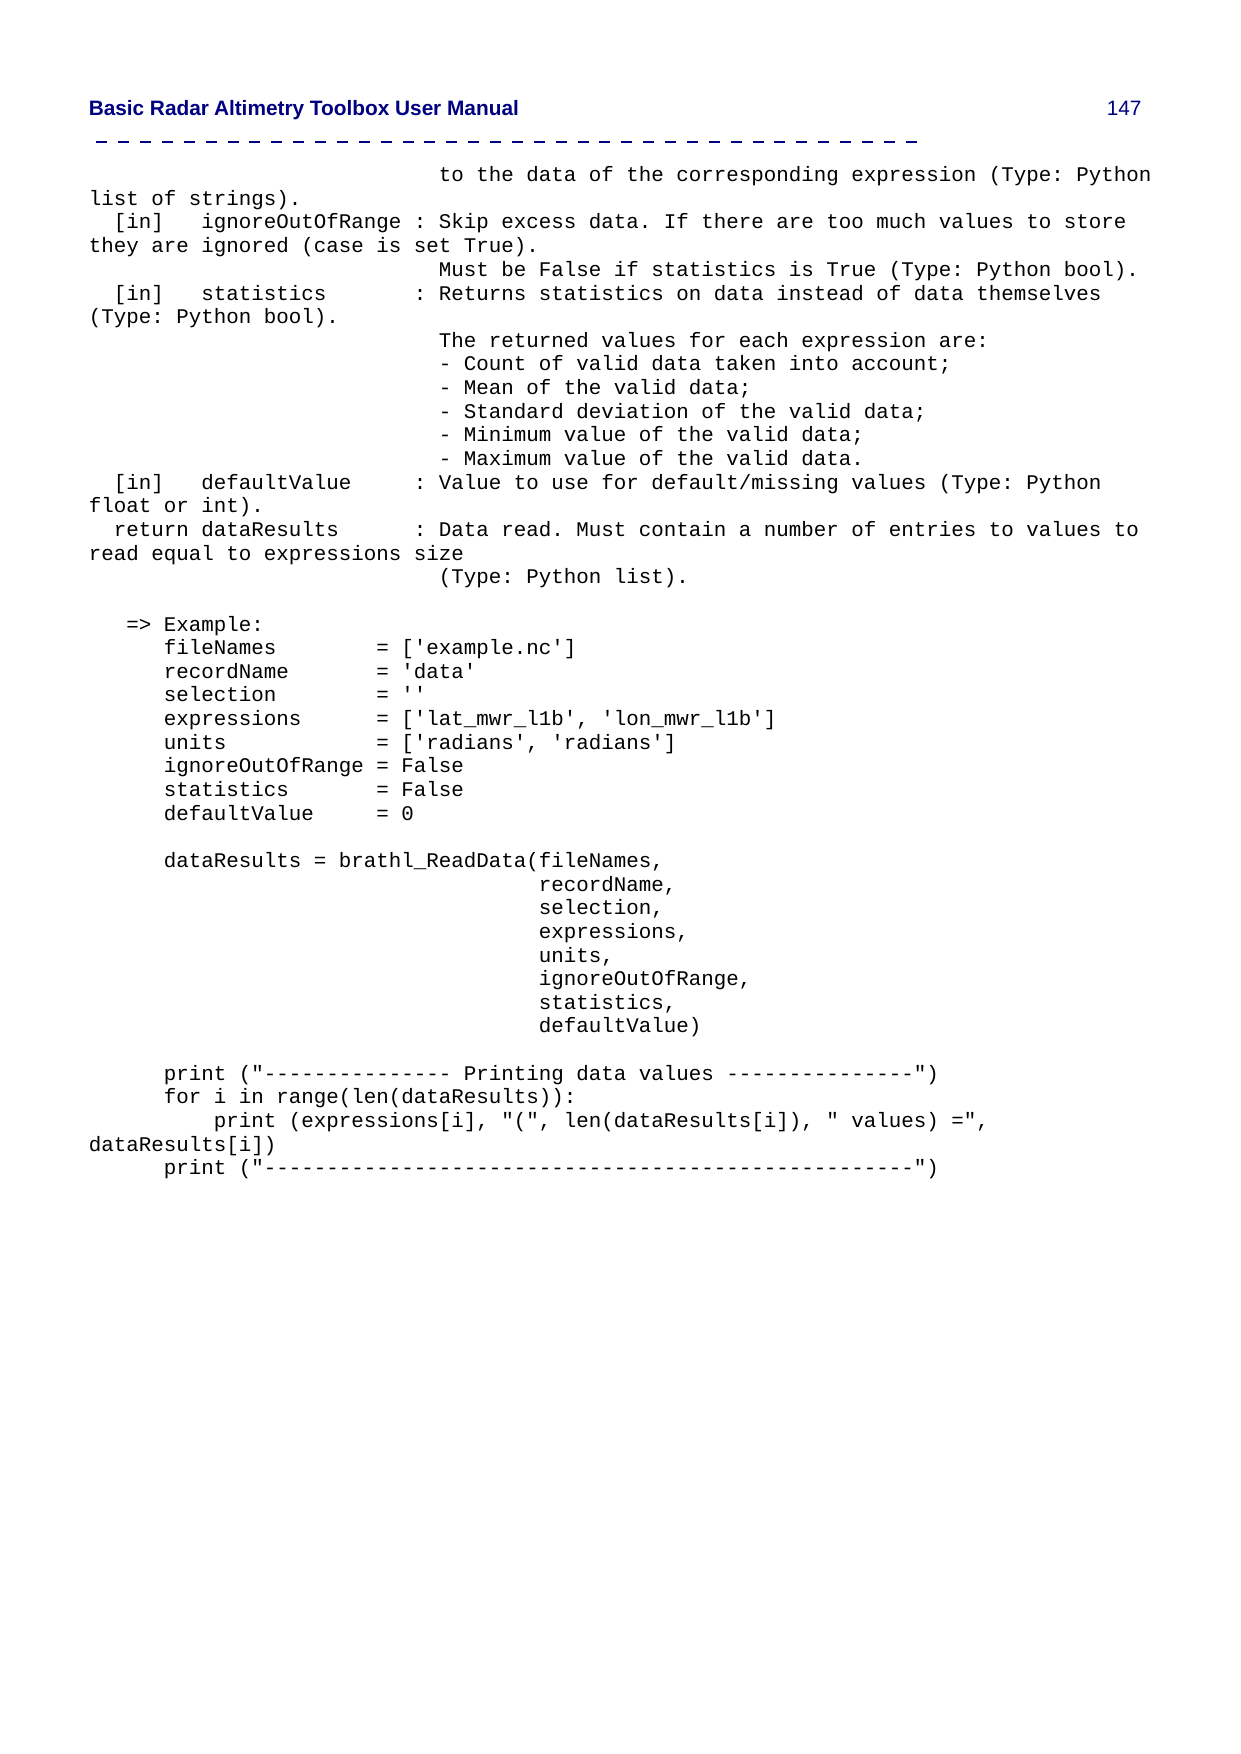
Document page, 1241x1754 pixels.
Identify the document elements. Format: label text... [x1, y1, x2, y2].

text selection, [88, 897, 1152, 921]
text print (expressions[i], "(", len(dataResults[i]), " values) =", dataResults[i]) [88, 1110, 1152, 1157]
text [in] ignoreOutOfRange : Skip excess data. If there are too much values to store they are ignored (case is set True). [88, 212, 1152, 259]
text expressions, [88, 921, 1152, 944]
text expressions = ['lat_mwr_l1b', 'lon_mwr_l1b'] [88, 708, 1152, 732]
text defaultValue) [88, 1016, 1152, 1039]
text - Mean of the valid data; [88, 377, 1152, 401]
text print ("--------------- Printing data values ---------------") [88, 1063, 1152, 1086]
text The returned values for each expression are: [88, 330, 1152, 353]
text recordName = 'data' [88, 661, 1152, 684]
text => Example: [88, 613, 1152, 637]
text (Type: Python list). [88, 566, 1152, 590]
text - Standard deviation of the valid data; [88, 401, 1152, 424]
text ignoreOutOfRange, [88, 968, 1152, 992]
text - Minimum value of the valid data; [88, 424, 1152, 448]
text return dataResults : Data read. Must contain a number of entries to values to read equal to expressions size [88, 519, 1152, 566]
text print ("----------------------------------------------------") [88, 1157, 1152, 1181]
text dataResults = brathl_ReadData(fileNames, [88, 850, 1152, 874]
text selection = '' [88, 684, 1152, 708]
text statistics, [88, 992, 1152, 1016]
text units, [88, 944, 1152, 968]
text defaultValue = 0 [88, 803, 1152, 826]
text for i in range(len(dataResults)): [88, 1086, 1152, 1110]
text - Count of valid data taken into account; [88, 353, 1152, 377]
text fileNames = ['example.nc'] [88, 637, 1152, 661]
text Must be False if statistics is True (Type: Python bool). [88, 259, 1152, 282]
text recordName, [88, 874, 1152, 897]
text [in] defaultValue : Value to use for default/missing values (Type: Python float or int). [88, 472, 1152, 519]
text statistics = False [88, 779, 1152, 803]
text to the data of the corresponding expression (Type: Python list of strings). [88, 164, 1152, 212]
text [in] statistics : Returns statistics on data instead of data themselves (Type: Python bool). [88, 282, 1152, 330]
text - Maximum value of the valid data. [88, 448, 1152, 472]
text units = ['radians', 'radians'] [88, 732, 1152, 755]
text ignoreOutOfRange = False [88, 755, 1152, 779]
